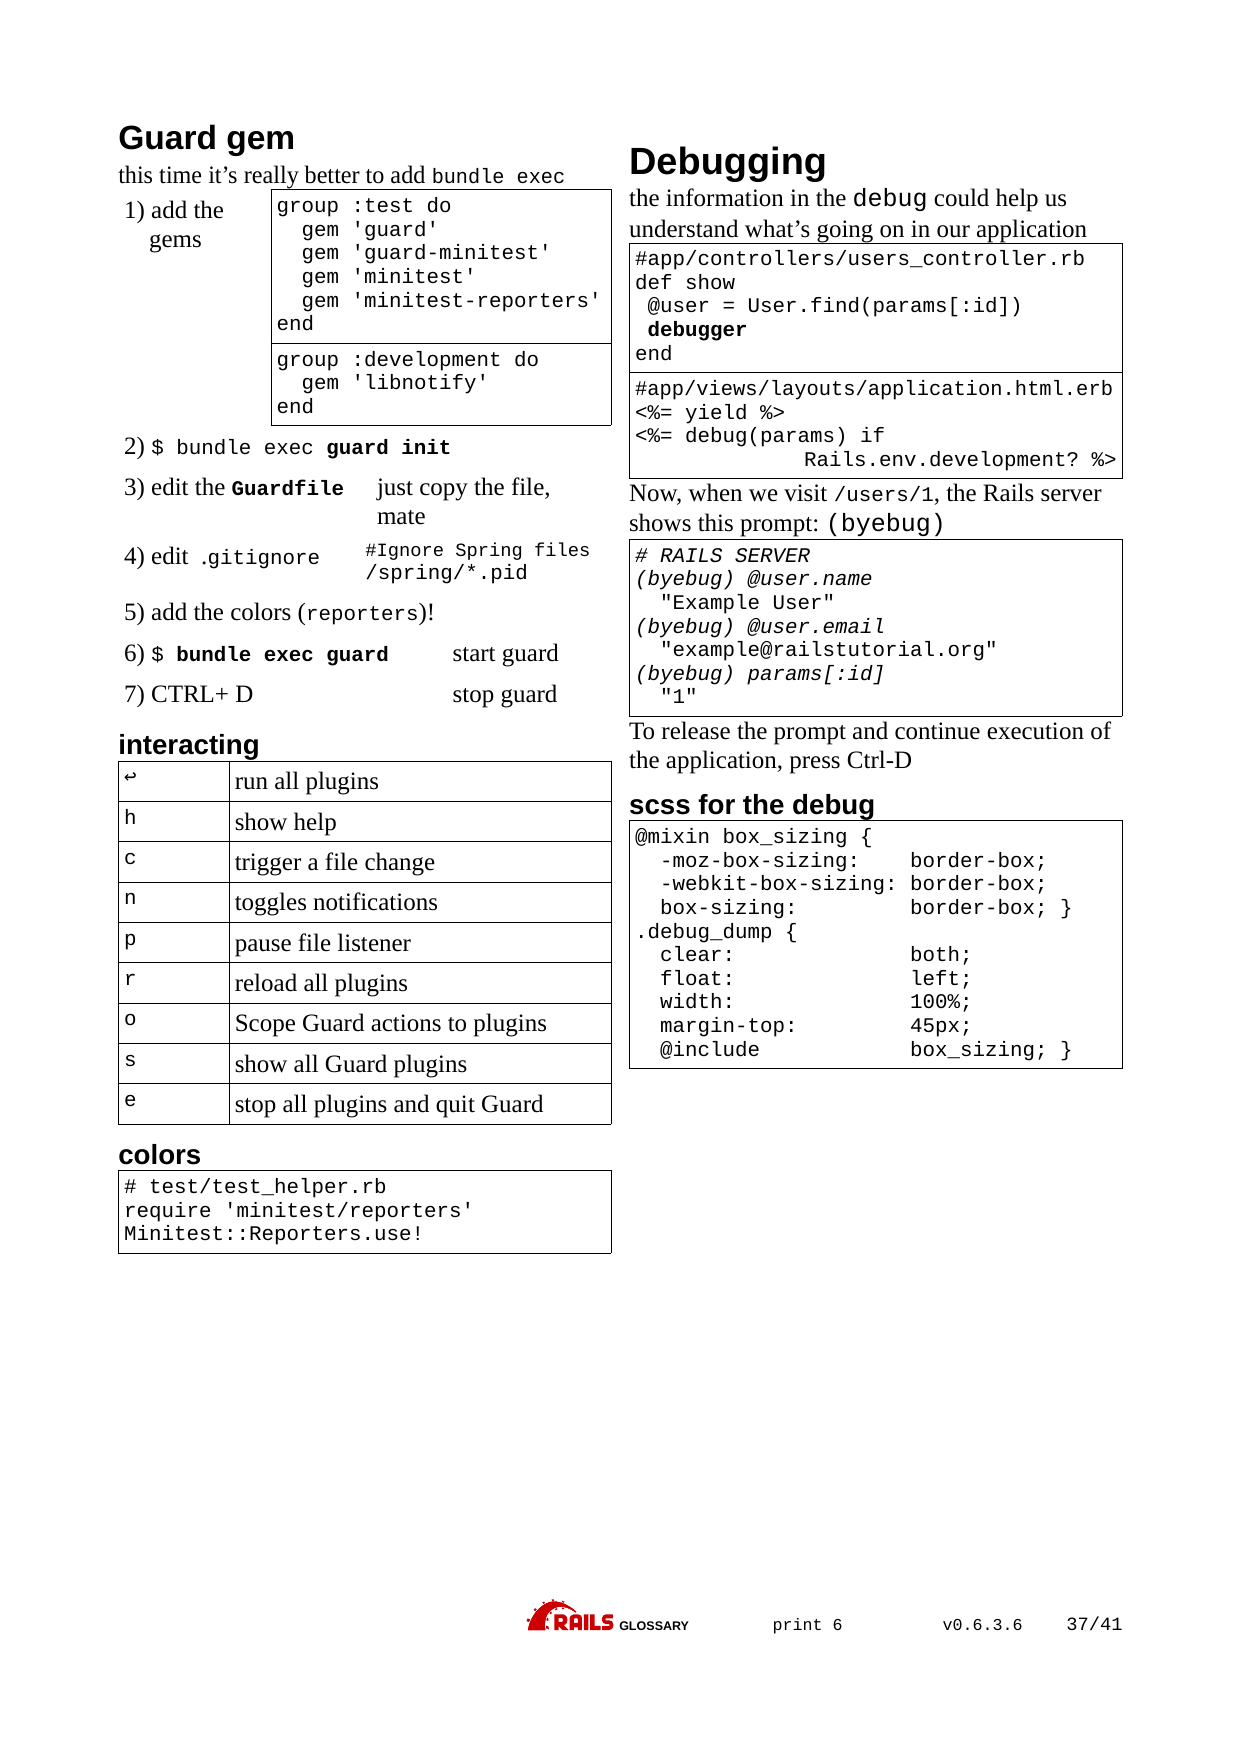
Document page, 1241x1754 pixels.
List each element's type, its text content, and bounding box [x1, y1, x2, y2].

table_header # test/test_helper.rb require 'minitest/reporters' Minitest::Reporters.use! [119, 1171, 611, 1253]
text the information in the debug could help us understand what’s going on in our application [629, 183, 1122, 242]
table_cell #Ignore Spring files /spring/*.pid [360, 535, 611, 592]
table_cell #app/views/layouts/application.html.erb <%= yield %> <%= debug(params) if Rails.env.development? %> [630, 373, 1122, 478]
table_cell toggles notifications [230, 883, 611, 922]
subtitle interacting [118, 729, 611, 761]
table_cell o [119, 1004, 229, 1043]
table_cell 6) $ bundle exec guard [118, 633, 447, 674]
table_cell n [119, 883, 229, 922]
table_cell stop all plugins and quit Guard [230, 1084, 611, 1123]
table_cell 4) edit .gitignore [118, 535, 359, 592]
table_header #app/controllers/users_controller.rb def show @user = User.find(params[:id]) debugger end [630, 244, 1122, 372]
table_cell h [119, 802, 229, 841]
table_cell start guard [447, 633, 611, 674]
table_header 1) add the gems [118, 189, 271, 343]
table_header run all plugins [230, 762, 611, 801]
table_cell 7) CTRL+ D [118, 674, 447, 714]
table_cell [118, 343, 271, 425]
table_cell group :development do gem 'libnotify' end [272, 344, 611, 425]
text Now, when we visit /users/1, the Rails server shows this prompt: (byebug) [629, 479, 1122, 539]
table_cell r [119, 963, 229, 1002]
table_header # RAILS SERVER (byebug) @user.name "Example User" (byebug) @user.email "example@railstutorial.org" (byebug) params[:id] "1" [630, 540, 1122, 716]
table_cell 2) $ bundle exec guard init [118, 425, 611, 466]
table_cell 5) add the colors (reporters)! [118, 592, 447, 633]
subtitle colors [118, 1138, 611, 1170]
text this time it’s really better to add bundle exec [118, 160, 611, 189]
subtitle scss for the debug [629, 788, 1122, 820]
table_cell c [119, 842, 229, 882]
table_header @mixin box_sizing { -moz-box-sizing: border-box; -webkit-box-sizing: border-box; box-sizing: border-box; } .debug_dump { clear: both; float: left; width: 100%; margin-top: 45px; @include box_sizing; } [630, 821, 1122, 1068]
table_cell s [119, 1044, 229, 1083]
table_cell trigger a file change [230, 842, 611, 882]
subtitle Debugging [629, 139, 1122, 183]
table_header group :test do gem 'guard' gem 'guard-minitest' gem 'minitest' gem 'minitest-reporters' end [272, 190, 611, 343]
table_cell Scope Guard actions to plugins [230, 1004, 611, 1043]
table_cell 3) edit the Guardfile [118, 466, 371, 535]
table_cell just copy the file, mate [371, 466, 611, 535]
table_cell p [119, 923, 229, 962]
table_cell stop guard [447, 674, 611, 714]
table_cell [447, 592, 611, 633]
table_cell pause file listener [230, 923, 611, 962]
table_cell e [119, 1084, 229, 1123]
text To release the prompt and continue execution of the application, press Ctrl-D [629, 717, 1122, 773]
table_cell show help [230, 802, 611, 841]
table_cell reload all plugins [230, 963, 611, 1002]
subtitle Guard gem [118, 118, 611, 157]
table_cell show all Guard plugins [230, 1044, 611, 1083]
table_header ↩ [119, 762, 229, 801]
